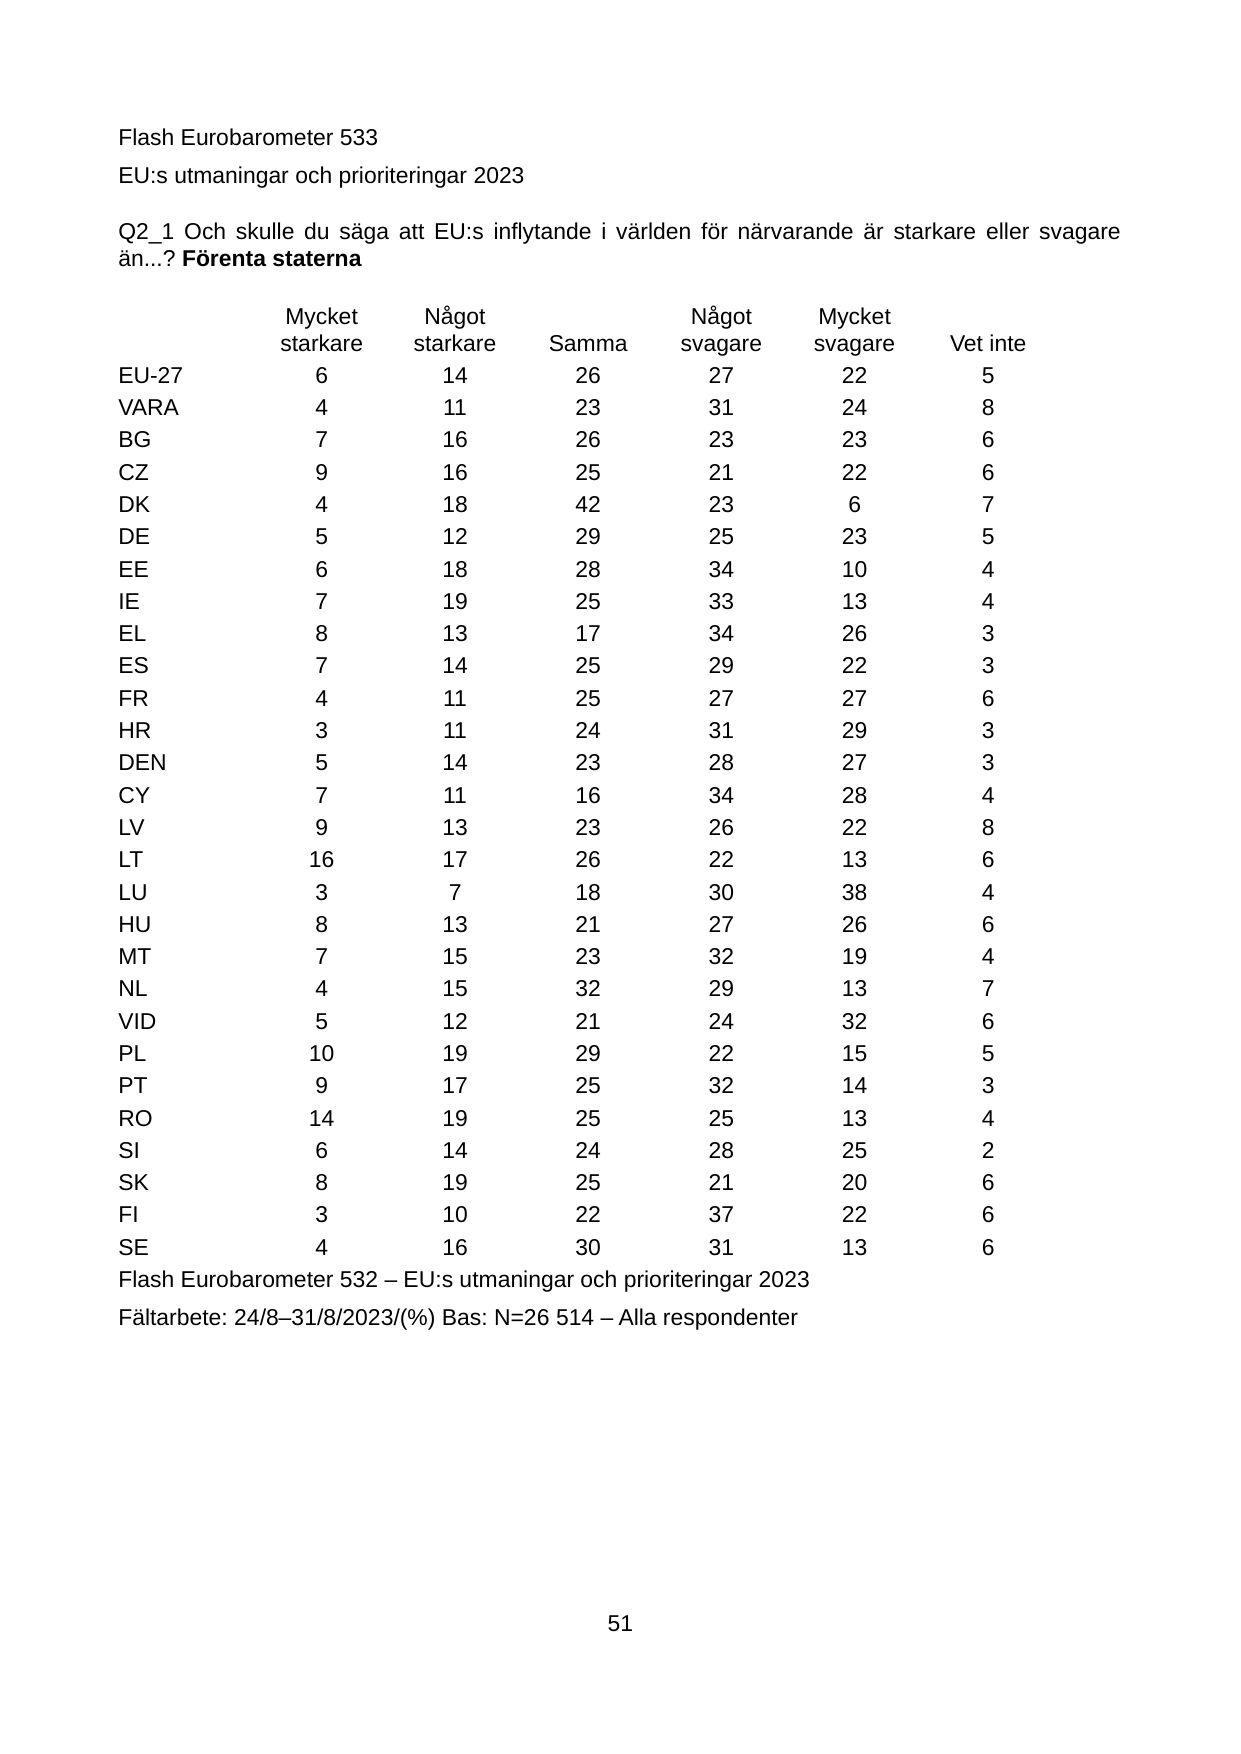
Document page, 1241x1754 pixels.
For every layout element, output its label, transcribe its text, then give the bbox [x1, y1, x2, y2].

table_cell LU [118, 873, 255, 905]
table_cell 6 [788, 485, 921, 517]
table_cell 29 [654, 646, 788, 679]
table_cell 26 [788, 614, 921, 646]
table_cell DE [118, 517, 255, 549]
table_cell 8 [921, 808, 1055, 840]
table_cell 33 [654, 582, 788, 614]
table_cell 4 [921, 776, 1055, 808]
table_cell DK [118, 485, 255, 517]
table_cell 7 [255, 776, 388, 808]
table_cell 28 [521, 550, 654, 582]
table_cell 25 [521, 1066, 654, 1098]
table_cell 14 [388, 356, 521, 388]
table_cell 13 [388, 614, 521, 646]
table_cell CY [118, 776, 255, 808]
table_cell 27 [654, 679, 788, 711]
table_cell 13 [388, 905, 521, 937]
table_cell 23 [654, 420, 788, 453]
text Q2_1 Och skulle du säga att EU:s inflytande i världen för närvarande är starkare eller svagare än...? Förenta staterna [118, 218, 1122, 271]
table_cell EU-27 [118, 356, 255, 388]
table_cell 34 [654, 776, 788, 808]
table_cell 25 [654, 517, 788, 549]
table_cell 13 [788, 969, 921, 1002]
table_cell 25 [521, 582, 654, 614]
table_cell 3 [255, 873, 388, 905]
table_cell 26 [521, 420, 654, 453]
table_cell 28 [788, 776, 921, 808]
table_cell 2 [921, 1131, 1055, 1163]
table_cell 26 [521, 840, 654, 872]
table_cell 26 [654, 808, 788, 840]
table_cell 18 [388, 485, 521, 517]
table_cell 15 [388, 969, 521, 1002]
table_cell 10 [788, 550, 921, 582]
table_cell 16 [388, 453, 521, 485]
table_cell 3 [255, 711, 388, 743]
table_cell 6 [921, 840, 1055, 872]
table_cell 16 [388, 420, 521, 453]
table_cell 42 [521, 485, 654, 517]
table_cell 19 [788, 937, 921, 969]
table_cell 4 [921, 873, 1055, 905]
table_cell 14 [388, 743, 521, 776]
table_cell 4 [921, 937, 1055, 969]
table_cell CZ [118, 453, 255, 485]
table_header Något starkare [388, 297, 521, 356]
table_cell 7 [388, 873, 521, 905]
table_cell 24 [521, 711, 654, 743]
table_cell 20 [788, 1163, 921, 1195]
table_cell 4 [255, 388, 388, 420]
table_cell 4 [255, 679, 388, 711]
table_cell 22 [788, 453, 921, 485]
table_cell 3 [921, 1066, 1055, 1098]
table_cell 14 [788, 1066, 921, 1098]
table_cell EL [118, 614, 255, 646]
table_cell 9 [255, 808, 388, 840]
table_cell 3 [921, 743, 1055, 776]
table_cell 19 [388, 1099, 521, 1131]
table_cell 4 [255, 485, 388, 517]
table_cell ES [118, 646, 255, 679]
table_header Vet inte [921, 297, 1055, 356]
table_cell 16 [255, 840, 388, 872]
table_cell FI [118, 1195, 255, 1228]
table_cell 5 [255, 743, 388, 776]
table_cell 21 [521, 905, 654, 937]
table_cell VARA [118, 388, 255, 420]
table_cell 13 [388, 808, 521, 840]
table_cell BG [118, 420, 255, 453]
table_cell 17 [388, 840, 521, 872]
table_cell 23 [521, 808, 654, 840]
table_cell 17 [388, 1066, 521, 1098]
table_cell 11 [388, 679, 521, 711]
table_cell 4 [255, 969, 388, 1002]
table_cell 13 [788, 1228, 921, 1260]
table_cell 9 [255, 1066, 388, 1098]
table_cell 25 [521, 1099, 654, 1131]
table_cell 32 [788, 1002, 921, 1034]
table_cell 21 [654, 453, 788, 485]
table_cell DEN [118, 743, 255, 776]
table_cell HU [118, 905, 255, 937]
table_cell RO [118, 1099, 255, 1131]
table_cell 14 [388, 646, 521, 679]
table_cell 16 [388, 1228, 521, 1260]
table_header [118, 297, 255, 356]
table_cell 9 [255, 453, 388, 485]
table_cell 29 [654, 969, 788, 1002]
table_cell 22 [788, 646, 921, 679]
table_cell 14 [255, 1099, 388, 1131]
table_cell 23 [654, 485, 788, 517]
table_cell 29 [788, 711, 921, 743]
table_cell 6 [921, 905, 1055, 937]
table_cell 10 [388, 1195, 521, 1228]
table_cell 37 [654, 1195, 788, 1228]
table_cell 25 [521, 453, 654, 485]
table_cell 25 [654, 1099, 788, 1131]
table_cell 16 [521, 776, 654, 808]
table_cell 14 [388, 1131, 521, 1163]
table_cell 22 [788, 1195, 921, 1228]
table_cell 27 [654, 905, 788, 937]
table_cell 18 [388, 550, 521, 582]
table_cell 11 [388, 711, 521, 743]
table_cell 25 [521, 1163, 654, 1195]
table_cell 7 [255, 937, 388, 969]
table_cell 24 [521, 1131, 654, 1163]
table_cell 7 [921, 969, 1055, 1002]
table_cell 8 [921, 388, 1055, 420]
table_cell 23 [521, 388, 654, 420]
table_cell 4 [921, 550, 1055, 582]
table_cell MT [118, 937, 255, 969]
table_cell 12 [388, 1002, 521, 1034]
table_cell 32 [654, 1066, 788, 1098]
table_cell 5 [921, 356, 1055, 388]
table_cell 6 [255, 550, 388, 582]
table_cell 22 [788, 808, 921, 840]
table_cell 23 [521, 743, 654, 776]
table_cell 4 [921, 582, 1055, 614]
table_cell 4 [255, 1228, 388, 1260]
table_cell 29 [521, 1034, 654, 1066]
table_cell 24 [788, 388, 921, 420]
table_cell 5 [921, 1034, 1055, 1066]
table_cell 8 [255, 905, 388, 937]
text Fältarbete: 24/8–31/8/2023/(%) Bas: N=26 514 – Alla respondenter [118, 1304, 1122, 1331]
table_cell 27 [788, 743, 921, 776]
table_cell 22 [654, 1034, 788, 1066]
table_cell 11 [388, 388, 521, 420]
table_cell 21 [521, 1002, 654, 1034]
table_cell 11 [388, 776, 521, 808]
table_cell 27 [654, 356, 788, 388]
table_cell 23 [788, 420, 921, 453]
table_cell LT [118, 840, 255, 872]
table_cell 4 [921, 1099, 1055, 1131]
table_cell 6 [921, 1195, 1055, 1228]
table_cell 19 [388, 1163, 521, 1195]
text Flash Eurobarometer 532 – EU:s utmaningar och prioriteringar 2023 [118, 1266, 1122, 1292]
table_cell 25 [521, 646, 654, 679]
table_cell IE [118, 582, 255, 614]
table_cell LV [118, 808, 255, 840]
table_cell 6 [255, 356, 388, 388]
table_cell 15 [788, 1034, 921, 1066]
table_cell VID [118, 1002, 255, 1034]
table_header Mycket starkare [255, 297, 388, 356]
table_cell HR [118, 711, 255, 743]
table_cell 8 [255, 614, 388, 646]
table_cell SI [118, 1131, 255, 1163]
table_cell 25 [521, 679, 654, 711]
table_cell 5 [921, 517, 1055, 549]
table_cell PL [118, 1034, 255, 1066]
table_cell 5 [255, 1002, 388, 1034]
table_cell 18 [521, 873, 654, 905]
table_cell 22 [654, 840, 788, 872]
table_cell 38 [788, 873, 921, 905]
table_cell 19 [388, 582, 521, 614]
table_cell SE [118, 1228, 255, 1260]
table_cell 17 [521, 614, 654, 646]
table_cell 3 [255, 1195, 388, 1228]
table_cell 3 [921, 614, 1055, 646]
table_cell 24 [654, 1002, 788, 1034]
table_cell 6 [921, 1228, 1055, 1260]
table_cell 31 [654, 711, 788, 743]
table_header Något svagare [654, 297, 788, 356]
table_cell SK [118, 1163, 255, 1195]
table_header Mycket svagare [788, 297, 921, 356]
table_cell 13 [788, 840, 921, 872]
table_cell 8 [255, 1163, 388, 1195]
table_cell FR [118, 679, 255, 711]
table_cell 28 [654, 1131, 788, 1163]
table_cell 13 [788, 1099, 921, 1131]
table_cell 22 [521, 1195, 654, 1228]
table_cell NL [118, 969, 255, 1002]
table_cell 31 [654, 1228, 788, 1260]
table_cell 34 [654, 550, 788, 582]
table_cell 13 [788, 582, 921, 614]
table_cell 26 [788, 905, 921, 937]
table_cell 12 [388, 517, 521, 549]
table_cell 7 [921, 485, 1055, 517]
table_cell 26 [521, 356, 654, 388]
table_cell 32 [654, 937, 788, 969]
table_cell EE [118, 550, 255, 582]
table_cell 27 [788, 679, 921, 711]
table_cell 32 [521, 969, 654, 1002]
table_cell PT [118, 1066, 255, 1098]
table_cell 30 [654, 873, 788, 905]
table_cell 23 [521, 937, 654, 969]
table_cell 7 [255, 646, 388, 679]
table_cell 3 [921, 711, 1055, 743]
table_cell 21 [654, 1163, 788, 1195]
table_cell 7 [255, 582, 388, 614]
table_cell 15 [388, 937, 521, 969]
table_cell 25 [788, 1131, 921, 1163]
table_cell 30 [521, 1228, 654, 1260]
table_cell 6 [921, 679, 1055, 711]
table_cell 23 [788, 517, 921, 549]
table_cell 7 [255, 420, 388, 453]
table_cell 6 [921, 1002, 1055, 1034]
table_cell 19 [388, 1034, 521, 1066]
table_cell 34 [654, 614, 788, 646]
table_cell 6 [255, 1131, 388, 1163]
table_cell 22 [788, 356, 921, 388]
table_cell 6 [921, 1163, 1055, 1195]
table_cell 3 [921, 646, 1055, 679]
table_cell 31 [654, 388, 788, 420]
table_cell 6 [921, 420, 1055, 453]
table_header Samma [521, 297, 654, 356]
table_cell 28 [654, 743, 788, 776]
table_cell 5 [255, 517, 388, 549]
table_cell 6 [921, 453, 1055, 485]
table_cell 29 [521, 517, 654, 549]
table_cell 10 [255, 1034, 388, 1066]
